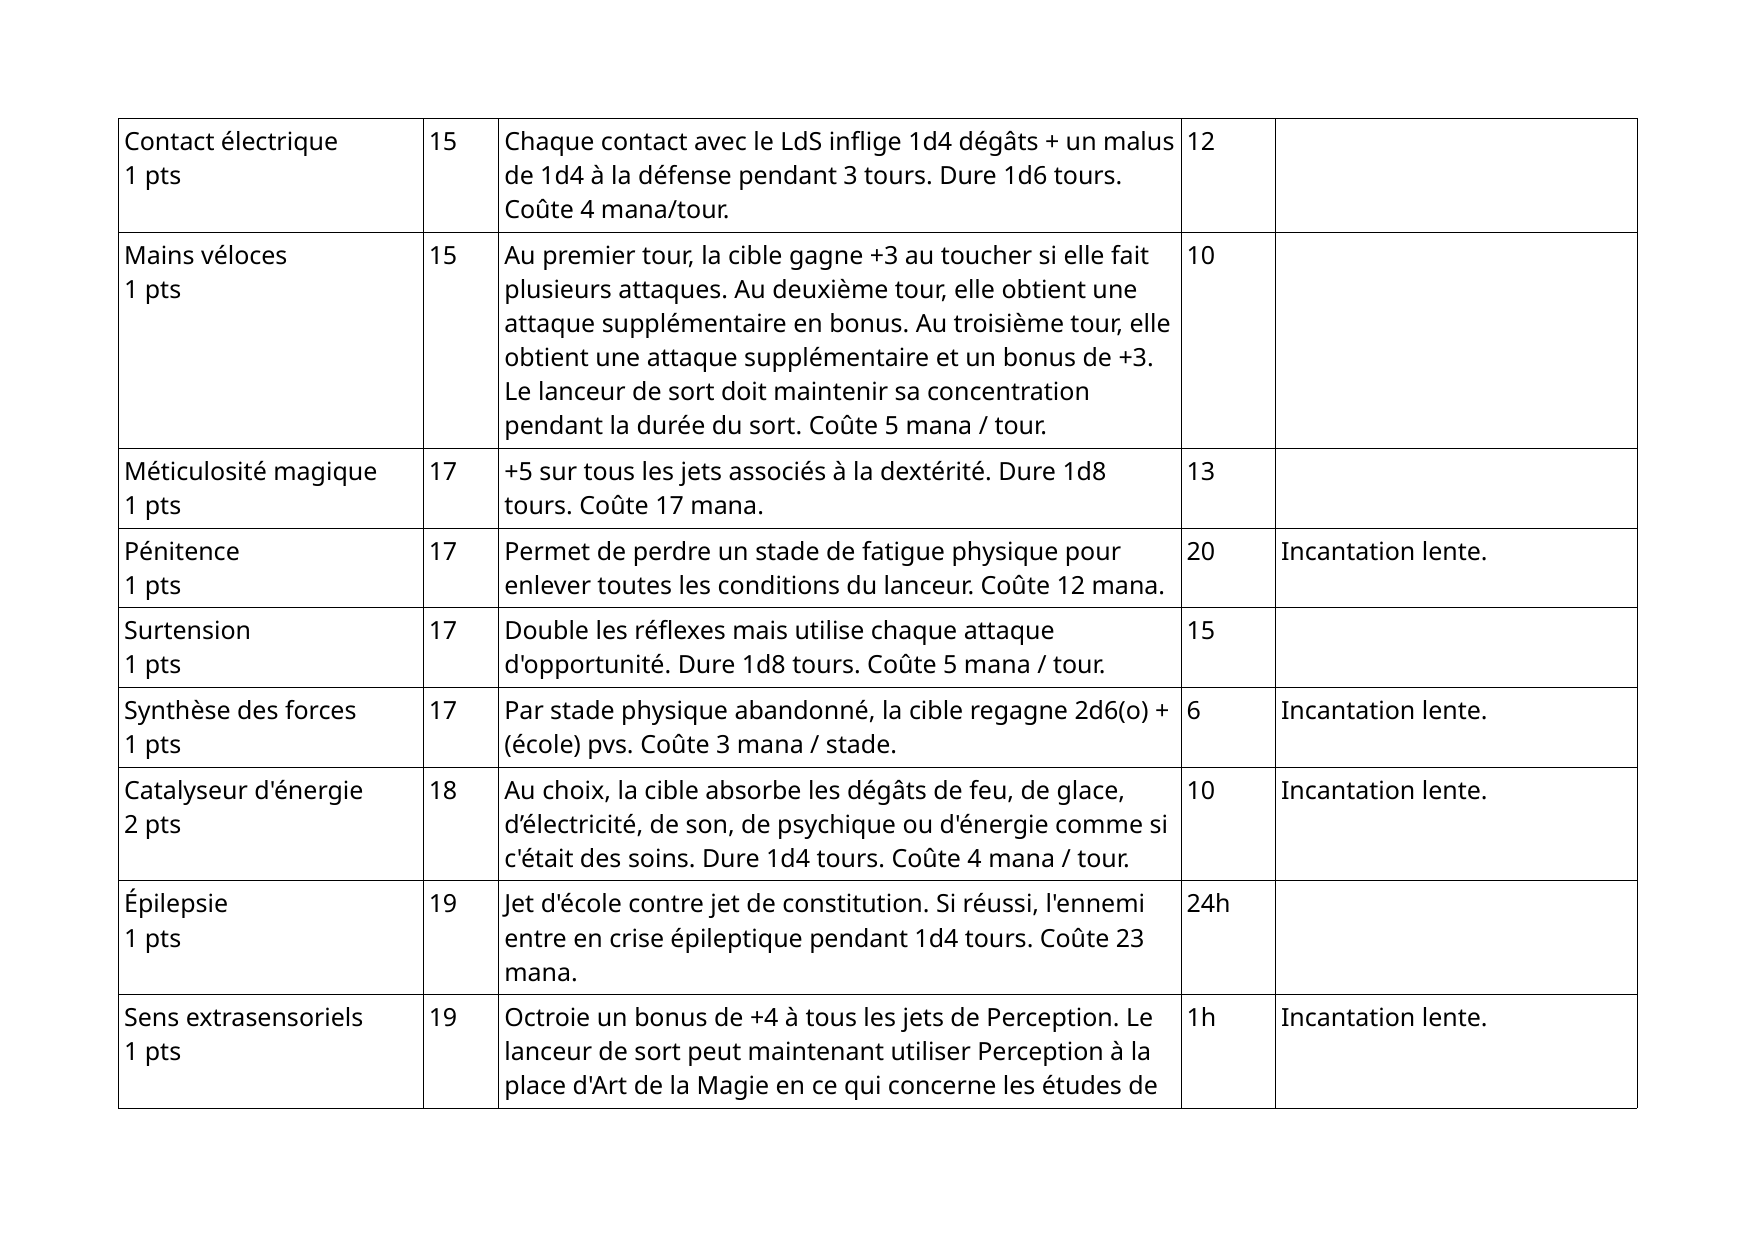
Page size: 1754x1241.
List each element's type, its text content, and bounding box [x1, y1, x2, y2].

table_cell Jet d'école contre jet de constitution. Si réussi, l'ennemi entre en crise épileptique pendant 1d4 tours. Coûte 23 mana. [499, 881, 1181, 994]
table_cell 19 [424, 995, 498, 1108]
table_cell 10 [1182, 233, 1275, 448]
table_cell Pénitence 1 pts [119, 529, 423, 607]
table_cell Permet de perdre un stade de fatigue physique pour enlever toutes les conditions du lanceur. Coûte 12 mana. [499, 529, 1181, 607]
table_cell 10 [1182, 768, 1275, 880]
table_cell [1276, 119, 1637, 232]
table_cell 15 [1182, 608, 1275, 687]
table_cell 15 [424, 119, 498, 232]
table_cell Incantation lente. [1276, 688, 1637, 767]
table_cell Épilepsie 1 pts [119, 881, 423, 994]
table_cell Double les réflexes mais utilise chaque attaque d'opportunité. Dure 1d8 tours. Coûte 5 mana / tour. [499, 608, 1181, 687]
table_cell Contact électrique 1 pts [119, 119, 423, 232]
table_cell Catalyseur d'énergie 2 pts [119, 768, 423, 880]
table_cell [1276, 608, 1637, 687]
table_cell 17 [424, 449, 498, 527]
table_cell 18 [424, 768, 498, 880]
table_cell 17 [424, 608, 498, 687]
table_cell Au premier tour, la cible gagne +3 au toucher si elle fait plusieurs attaques. Au deuxième tour, elle obtient une attaque supplémentaire en bonus. Au troisième tour, elle obtient une attaque supplémentaire et un bonus de +3. Le lanceur de sort doit maintenir sa concentration pendant la durée du sort. Coûte 5 mana / tour. [499, 233, 1181, 448]
table_cell Chaque contact avec le LdS inflige 1d4 dégâts + un malus de 1d4 à la défense pendant 3 tours. Dure 1d6 tours. Coûte 4 mana/tour. [499, 119, 1181, 232]
table_cell Surtension 1 pts [119, 608, 423, 687]
table_cell 19 [424, 881, 498, 994]
table_cell Octroie un bonus de +4 à tous les jets de Perception. Le lanceur de sort peut maintenant utiliser Perception à la place d'Art de la Magie en ce qui concerne les études de [499, 995, 1181, 1108]
table_cell Méticulosité magique 1 pts [119, 449, 423, 527]
table_cell 15 [424, 233, 498, 448]
table_cell 20 [1182, 529, 1275, 607]
table_cell Incantation lente. [1276, 995, 1637, 1108]
table_cell 12 [1182, 119, 1275, 232]
table_cell 24h [1182, 881, 1275, 994]
table_cell 1h [1182, 995, 1275, 1108]
table_cell Par stade physique abandonné, la cible regagne 2d6(o) + (école) pvs. Coûte 3 mana / stade. [499, 688, 1181, 767]
table_cell +5 sur tous les jets associés à la dextérité. Dure 1d8 tours. Coûte 17 mana. [499, 449, 1181, 527]
table_cell Au choix, la cible absorbe les dégâts de feu, de glace, d’électricité, de son, de psychique ou d'énergie comme si c'était des soins. Dure 1d4 tours. Coûte 4 mana / tour. [499, 768, 1181, 880]
table_cell 17 [424, 688, 498, 767]
table_cell 17 [424, 529, 498, 607]
table_cell [1276, 881, 1637, 994]
table_cell Incantation lente. [1276, 529, 1637, 607]
table_cell [1276, 449, 1637, 527]
table_cell [1276, 233, 1637, 448]
table_cell Sens extrasensoriels 1 pts [119, 995, 423, 1108]
table_cell 6 [1182, 688, 1275, 767]
table_cell Incantation lente. [1276, 768, 1637, 880]
table_cell Mains véloces 1 pts [119, 233, 423, 448]
table_cell Synthèse des forces 1 pts [119, 688, 423, 767]
table_cell 13 [1182, 449, 1275, 527]
